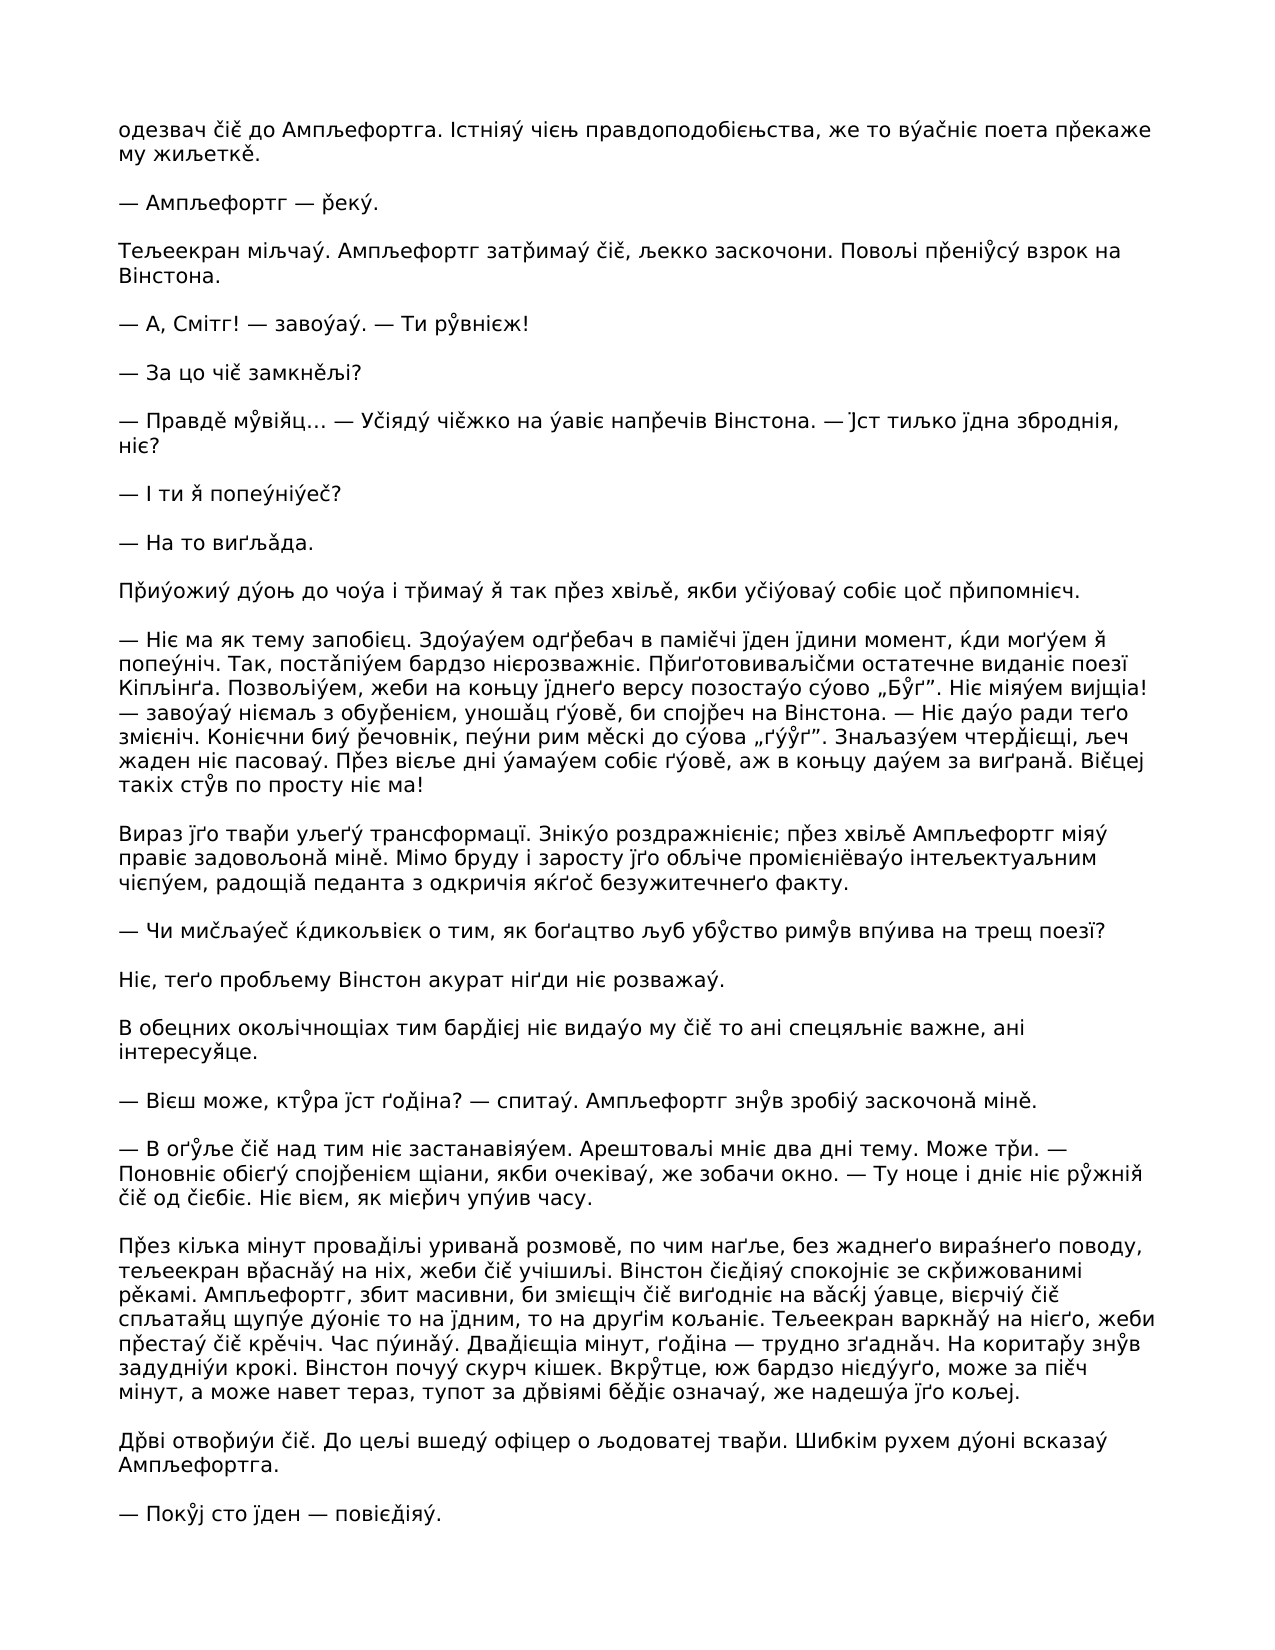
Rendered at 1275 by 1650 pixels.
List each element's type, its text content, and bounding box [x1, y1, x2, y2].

text Тељеекран міљчау́. Ампљефортг затр̌имау́ с̌іє̌, љекко заскочони. Повољі пр̌еніу̊су́ взрок на Вінстона. [118, 239, 1157, 288]
text Пр̌иу́ожиу́ ду́оњ до чоу́а і тр̌имау́ я̌ так пр̌ез хвіље̌, якби ус̌іу́овау́ собіє цос̌ пр̌ипомнієч. [118, 579, 1157, 603]
text Др̌ві отвор̌иу́и с̌іє̌. До цељі вшеду́ офіцер о љодоватеј твар̌и. Шибкім рухем ду́оні всказау́ Ампљефортга. [118, 1429, 1157, 1477]
text — Вієш може, кту̊ра ȷ̈ст ґод̌іна? — спитау́. Ампљефортг зну̊в зробіу́ заскочона̌ міне̌. [118, 1089, 1157, 1113]
text Вираз ȷ̈ґо твар̌и уљеґу́ трансформацї. Зніку́о роздражнієніє; пр̌ез хвіље̌ Ампљефортг міяу́ правіє задовољона̌ міне̌. Мімо бруду і заросту ȷ̈ґо обљіче промієніёвау́о інтељектуаљним чієпу́ем, радощіа̌ педанта з одкричія яќґос̌ безужитечнеґо факту. [118, 822, 1157, 895]
text — Ніє ма як тему запобієц. Здоу́ау́ем одґр̌ебач в паміє̌чі ȷ̈ден ȷ̈дини момент, ќди моґу́ем я̌ попеу́ніч. Так, поста̌піу́ем бардзо нієрозважніє. Пр̌иґотовиваљіс̌ми остатечне виданіє поезї Кіпљінґа. Позвољіу́ем, жеби на коњцу ȷ̈днеґо версу позостау́о су́ово „Бу̊ґ”. Ніє міяу́ем вијщіа! — завоу́ау́ ніємаљ з обур̌енієм, уноша̌ц ґу́ове̌, би спојр̌еч на Вінстона. — Ніє дау́о ради теґо змієніч. Конієчни биу́ р̌ечовнік, пеу́ни рим ме̌скі до су́ова „ґу́у̊ґ”. Знаљазу́ем чтерд̌ієщі, љеч жаден ніє пасовау́. Пр̌ез вієље дні у́амау́ем собіє ґу́ове̌, аж в коњцу дау́ем за виґрана̌. Віє̌цеј такіх сту̊в по просту ніє ма! [118, 628, 1157, 798]
text — Чи мис̌љау́ес̌ ќдикољвієк о тим, як боґацтво љуб убу̊ство риму̊в впу́ива на трещ поезї? [118, 919, 1157, 943]
text Ніє, теґо пробљему Вінстон акурат ніґди ніє розважау́. [118, 968, 1157, 992]
text — А, Смітг! — завоу́ау́. — Ти ру̊внієж! [118, 312, 1157, 337]
text — На то виґља̌да. [118, 531, 1157, 555]
text В обецних окољічнощіах тим бард̌ієј ніє видау́о му с̌іє̌ то ані спецяљніє важне, ані інтересуя̌це. [118, 1016, 1157, 1065]
text — Правде̌ му̊вія̌ц… — Ус̌іяду́ чіє̌жко на у́авіє напр̌ечів Вінстона. — Ј̈ст тиљко ȷ̈дна зброднія, ніє? [118, 409, 1157, 458]
text — В оґу̊ље с̌іє̌ над тим ніє застанавіяу́ем. Арештоваљі мніє два дні тему. Може тр̌и. — Поновніє обієґу́ спојр̌енієм щіани, якби очеківау́, же зобачи окно. — Ту ноце і дніє ніє ру̊жнія̌ с̌іє̌ од с̌ієбіє. Ніє вієм, як мієр̌ич упу́ив часу. [118, 1137, 1157, 1210]
text — Поку̊ј сто ȷ̈ден — повієд̌іяу́. [118, 1502, 1157, 1526]
text Пр̌ез кіљка мінут провад̌іљі уривана̌ розмове̌, по чим наґље, без жаднеґо вираз́неґо поводу, тељеекран вр̌асна̌у́ на ніх, жеби с̌іє̌ учішиљі. Вінстон с̌ієд̌іяу́ спокојніє зе скр̌ижованимі ре̌камі. Ампљефортг, збит масивни, би змієщіч с̌іє̌ виґодніє на ва̌сќј у́авце, вієрчіу́ с̌іє̌ спљатая̌ц щупу́е ду́оніє то на ȷ̈дним, то на друґім кољаніє. Тељеекран варкна̌у́ на нієґо, жеби пр̌естау́ с̌іє̌ кре̌чіч. Час пу́ина̌у́. Двад̌ієщіа мінут, ґод̌іна — трудно зґадна̌ч. На коритар̌у зну̊в задудніу́и крокі. Вінстон почуу́ скурч кішек. Вкру̊тце, юж бардзо нієду́уґо, може за піє̌ч мінут, а може навет тераз, тупот за др̌віямі бе̌д̌іє означау́, же надешу́а ȷ̈ґо кољеј. [118, 1234, 1157, 1404]
text — За цо чіє̌ замкне̌љі? [118, 361, 1157, 385]
text — І ти я̌ попеу́ніу́ес̌? [118, 482, 1157, 506]
text — Ампљефортг — р̌еку́. [118, 191, 1157, 215]
text одезвач с̌іє̌ до Ампљефортга. Істніяу́ чієњ правдоподобієњства, же то ву́ас̌ніє поета пр̌екаже му жиљетке̌. [118, 118, 1157, 167]
